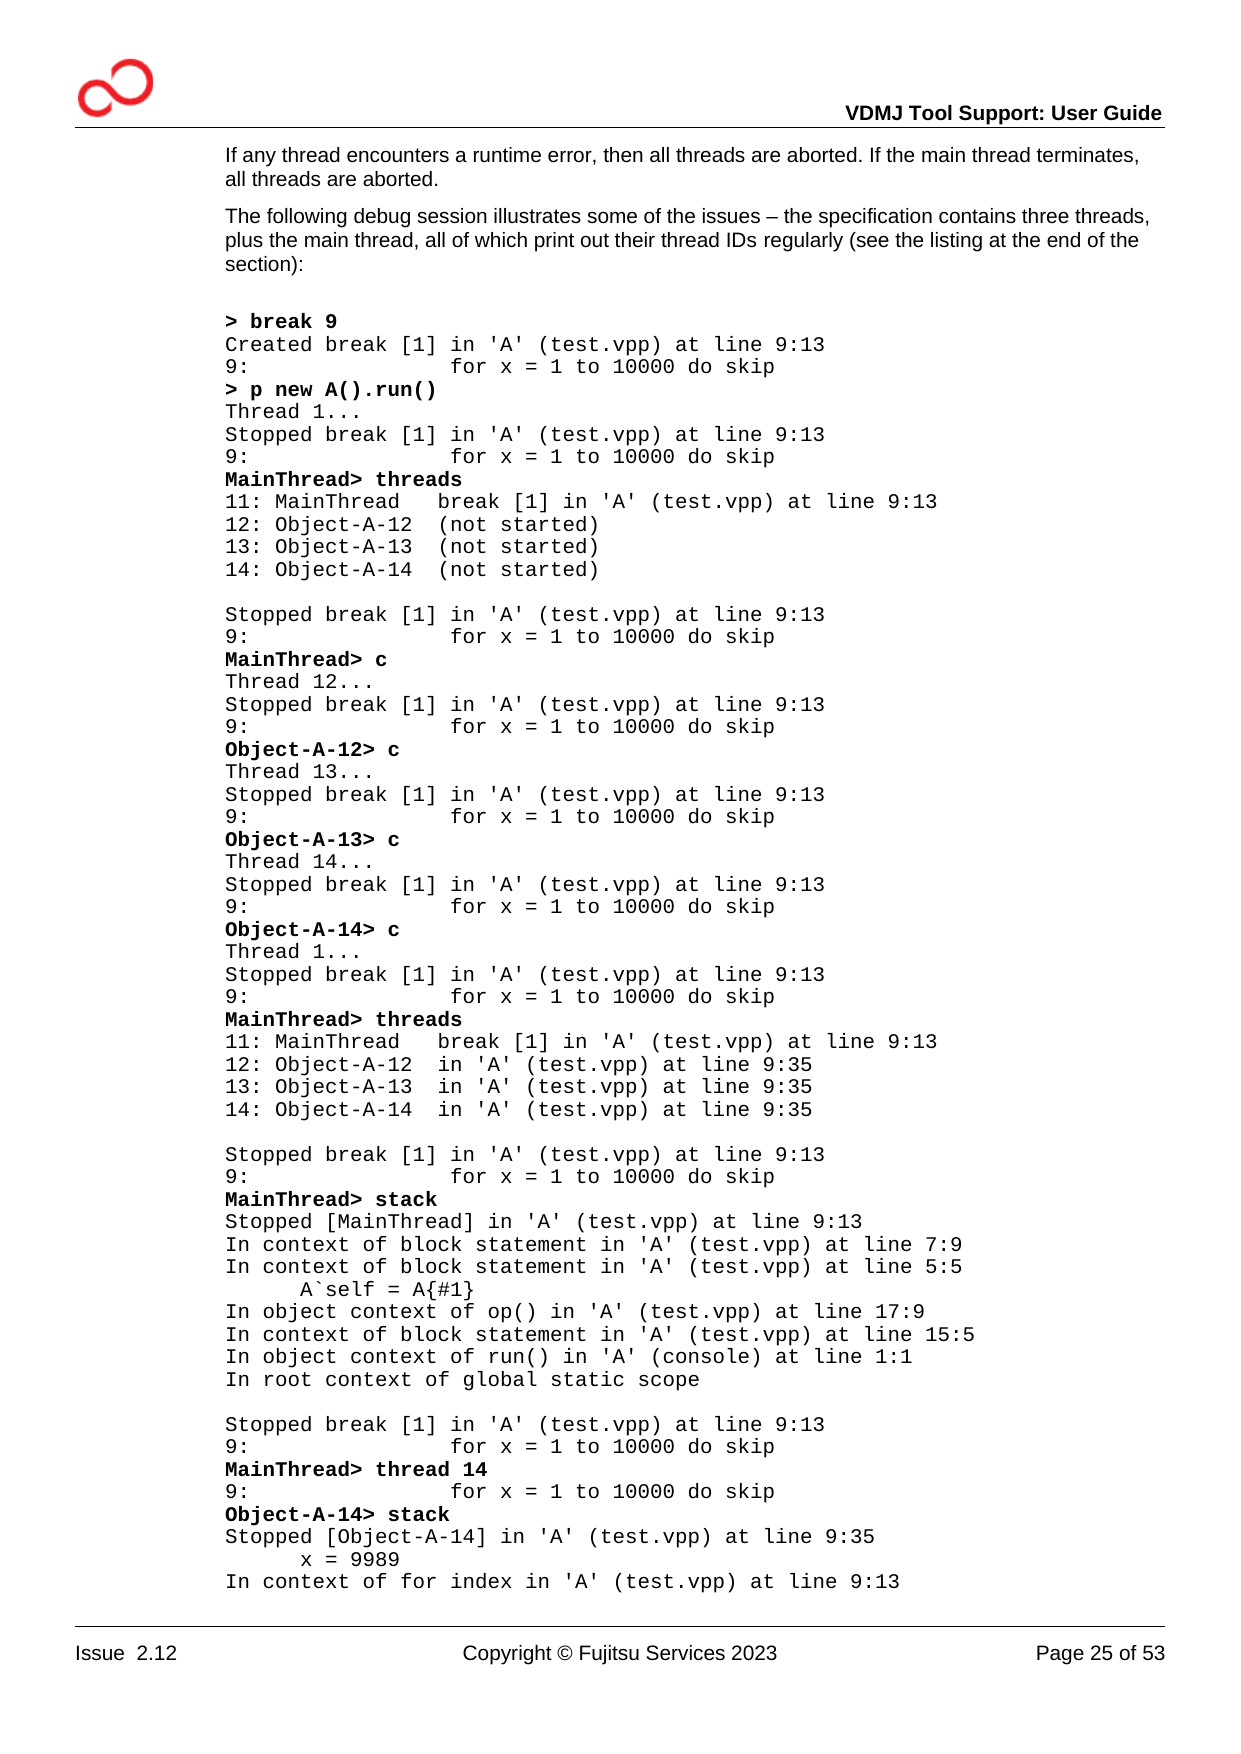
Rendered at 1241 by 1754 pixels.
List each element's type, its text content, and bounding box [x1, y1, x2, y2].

text In context of for index in 'A' (test.vpp) at line 9:13 [225, 1571, 1165, 1593]
text 11: MainThread break [1] in 'A' (test.vpp) at line 9:13 [225, 491, 1165, 513]
text Stopped [MainThread] in 'A' (test.vpp) at line 9:13 [225, 1211, 1165, 1233]
text 13: Object-A-13 in 'A' (test.vpp) at line 9:35 [225, 1076, 1165, 1098]
text 9: for x = 1 to 10000 do skip [225, 1166, 1165, 1188]
text Stopped break [1] in 'A' (test.vpp) at line 9:13 [225, 693, 1165, 716]
text Stopped break [1] in 'A' (test.vpp) at line 9:13 [225, 423, 1165, 446]
text Stopped break [1] in 'A' (test.vpp) at line 9:13 [225, 1413, 1165, 1436]
text A`self = A{#1} [225, 1278, 1165, 1301]
text In object context of run() in 'A' (console) at line 1:1 [225, 1346, 1165, 1368]
text In context of block statement in 'A' (test.vpp) at line 7:9 [225, 1233, 1165, 1256]
text Stopped break [1] in 'A' (test.vpp) at line 9:13 [225, 603, 1165, 626]
text Thread 12... [225, 671, 1165, 693]
text 12: Object-A-12 in 'A' (test.vpp) at line 9:35 [225, 1053, 1165, 1076]
text Created break [1] in 'A' (test.vpp) at line 9:13 [225, 333, 1165, 356]
text 9: for x = 1 to 10000 do skip [225, 896, 1165, 918]
text 9: for x = 1 to 10000 do skip [225, 626, 1165, 648]
text 14: Object-A-14 in 'A' (test.vpp) at line 9:35 [225, 1098, 1165, 1121]
text MainThread> threads [225, 1008, 1165, 1031]
text In context of block statement in 'A' (test.vpp) at line 5:5 [225, 1256, 1165, 1278]
text Thread 1... [225, 401, 1165, 423]
text Object-A-14> c [225, 918, 1165, 941]
text 9: for x = 1 to 10000 do skip [225, 1436, 1165, 1458]
text x = 9989 [225, 1548, 1165, 1571]
text The following debug session illustrates some of the issues – the specification contains three threads, plus the main thread, all of which print out their thread IDs regularly (see the listing at the end of the section): [225, 204, 1165, 276]
text Object-A-12> c [225, 738, 1165, 761]
text MainThread> c [225, 648, 1165, 671]
text In object context of op() in 'A' (test.vpp) at line 17:9 [225, 1301, 1165, 1323]
text MainThread> threads [225, 468, 1165, 491]
text Object-A-14> stack [225, 1503, 1165, 1526]
text MainThread> stack [225, 1188, 1165, 1211]
text 13: Object-A-13 (not started) [225, 536, 1165, 558]
text 12: Object-A-12 (not started) [225, 513, 1165, 536]
text 14: Object-A-14 (not started) [225, 558, 1165, 581]
text Object-A-13> c [225, 828, 1165, 851]
text 9: for x = 1 to 10000 do skip [225, 446, 1165, 468]
text In root context of global static scope [225, 1368, 1165, 1391]
text 11: MainThread break [1] in 'A' (test.vpp) at line 9:13 [225, 1031, 1165, 1053]
text Stopped break [1] in 'A' (test.vpp) at line 9:13 [225, 783, 1165, 806]
text Thread 1... [225, 941, 1165, 963]
text Stopped break [1] in 'A' (test.vpp) at line 9:13 [225, 1143, 1165, 1166]
text Stopped [Object-A-14] in 'A' (test.vpp) at line 9:35 [225, 1526, 1165, 1548]
text Thread 13... [225, 761, 1165, 783]
text 9: for x = 1 to 10000 do skip [225, 806, 1165, 828]
text Stopped break [1] in 'A' (test.vpp) at line 9:13 [225, 963, 1165, 986]
picture [78, 52, 153, 127]
text Thread 14... [225, 851, 1165, 873]
text 9: for x = 1 to 10000 do skip [225, 356, 1165, 378]
text 9: for x = 1 to 10000 do skip [225, 1481, 1165, 1503]
text 9: for x = 1 to 10000 do skip [225, 986, 1165, 1008]
text MainThread> thread 14 [225, 1458, 1165, 1481]
text 9: for x = 1 to 10000 do skip [225, 716, 1165, 738]
text > break 9 [225, 311, 1165, 333]
text In context of block statement in 'A' (test.vpp) at line 15:5 [225, 1323, 1165, 1346]
text Stopped break [1] in 'A' (test.vpp) at line 9:13 [225, 873, 1165, 896]
text If any thread encounters a runtime error, then all threads are aborted. If the main thread terminates, all threads are aborted. [225, 143, 1165, 191]
text > p new A().run() [225, 378, 1165, 401]
